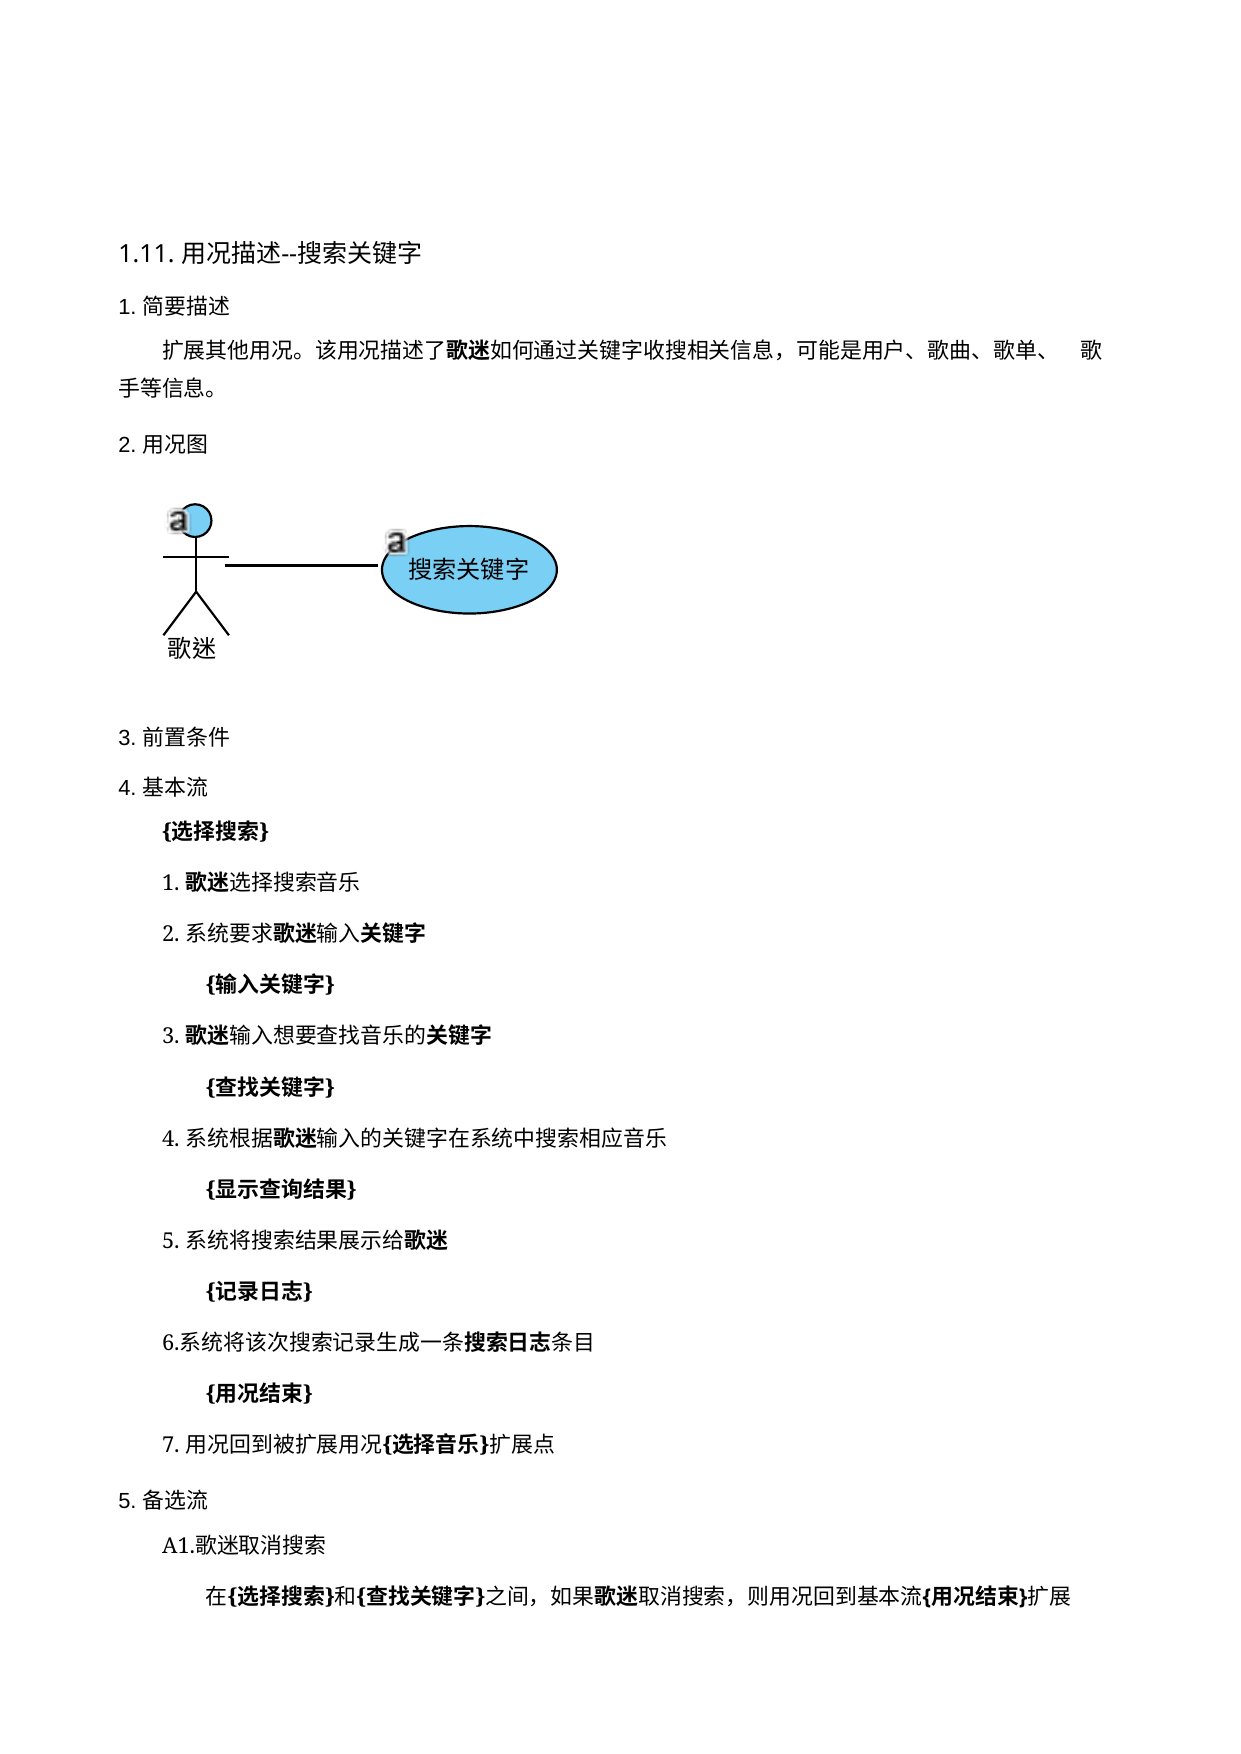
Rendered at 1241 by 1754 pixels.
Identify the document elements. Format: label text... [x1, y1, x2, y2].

subtitle 用况图 [118, 427, 1122, 459]
text {选择搜索} [118, 814, 1122, 846]
subtitle 基本流 [118, 770, 1122, 802]
text 4. 系统根据歌迷输入的关键字在系统中搜索相应音乐 [118, 1121, 1122, 1152]
text {记录日志} [118, 1274, 1122, 1306]
text 扩展其他用况。该用况描述了歌迷如何通过关键字收搜相关信息，可能是用户、歌曲、歌单、 歌手等信息。 [118, 333, 1122, 403]
subtitle 前置条件 [118, 720, 1122, 752]
text A1.歌迷取消搜索 [118, 1528, 1122, 1559]
text {用况结束} [118, 1376, 1122, 1408]
subtitle 简要描述 [118, 289, 1122, 321]
subtitle 备选流 [118, 1483, 1122, 1515]
text 3. 歌迷输入想要查找音乐的关键字 [118, 1018, 1122, 1050]
text {输入关键字} [118, 967, 1122, 999]
text 5. 系统将搜索结果展示给歌迷 [118, 1223, 1122, 1254]
text 6.系统将该次搜索记录生成一条搜索日志条目 [118, 1325, 1122, 1357]
subtitle 用况描述--搜索关键字 [118, 234, 1122, 270]
text 1. 歌迷选择搜索音乐 [118, 865, 1122, 897]
text 2. 系统要求歌迷输入关键字 [118, 916, 1122, 948]
text {查找关键字} [118, 1069, 1122, 1101]
text 在{选择搜索}和{查找关键字}之间，如果歌迷取消搜索，则用况回到基本流{用况结束}扩展 [118, 1579, 1122, 1610]
text 7. 用况回到被扩展用况{选择音乐}扩展点 [118, 1427, 1122, 1459]
text {显示查询结果} [118, 1172, 1122, 1203]
